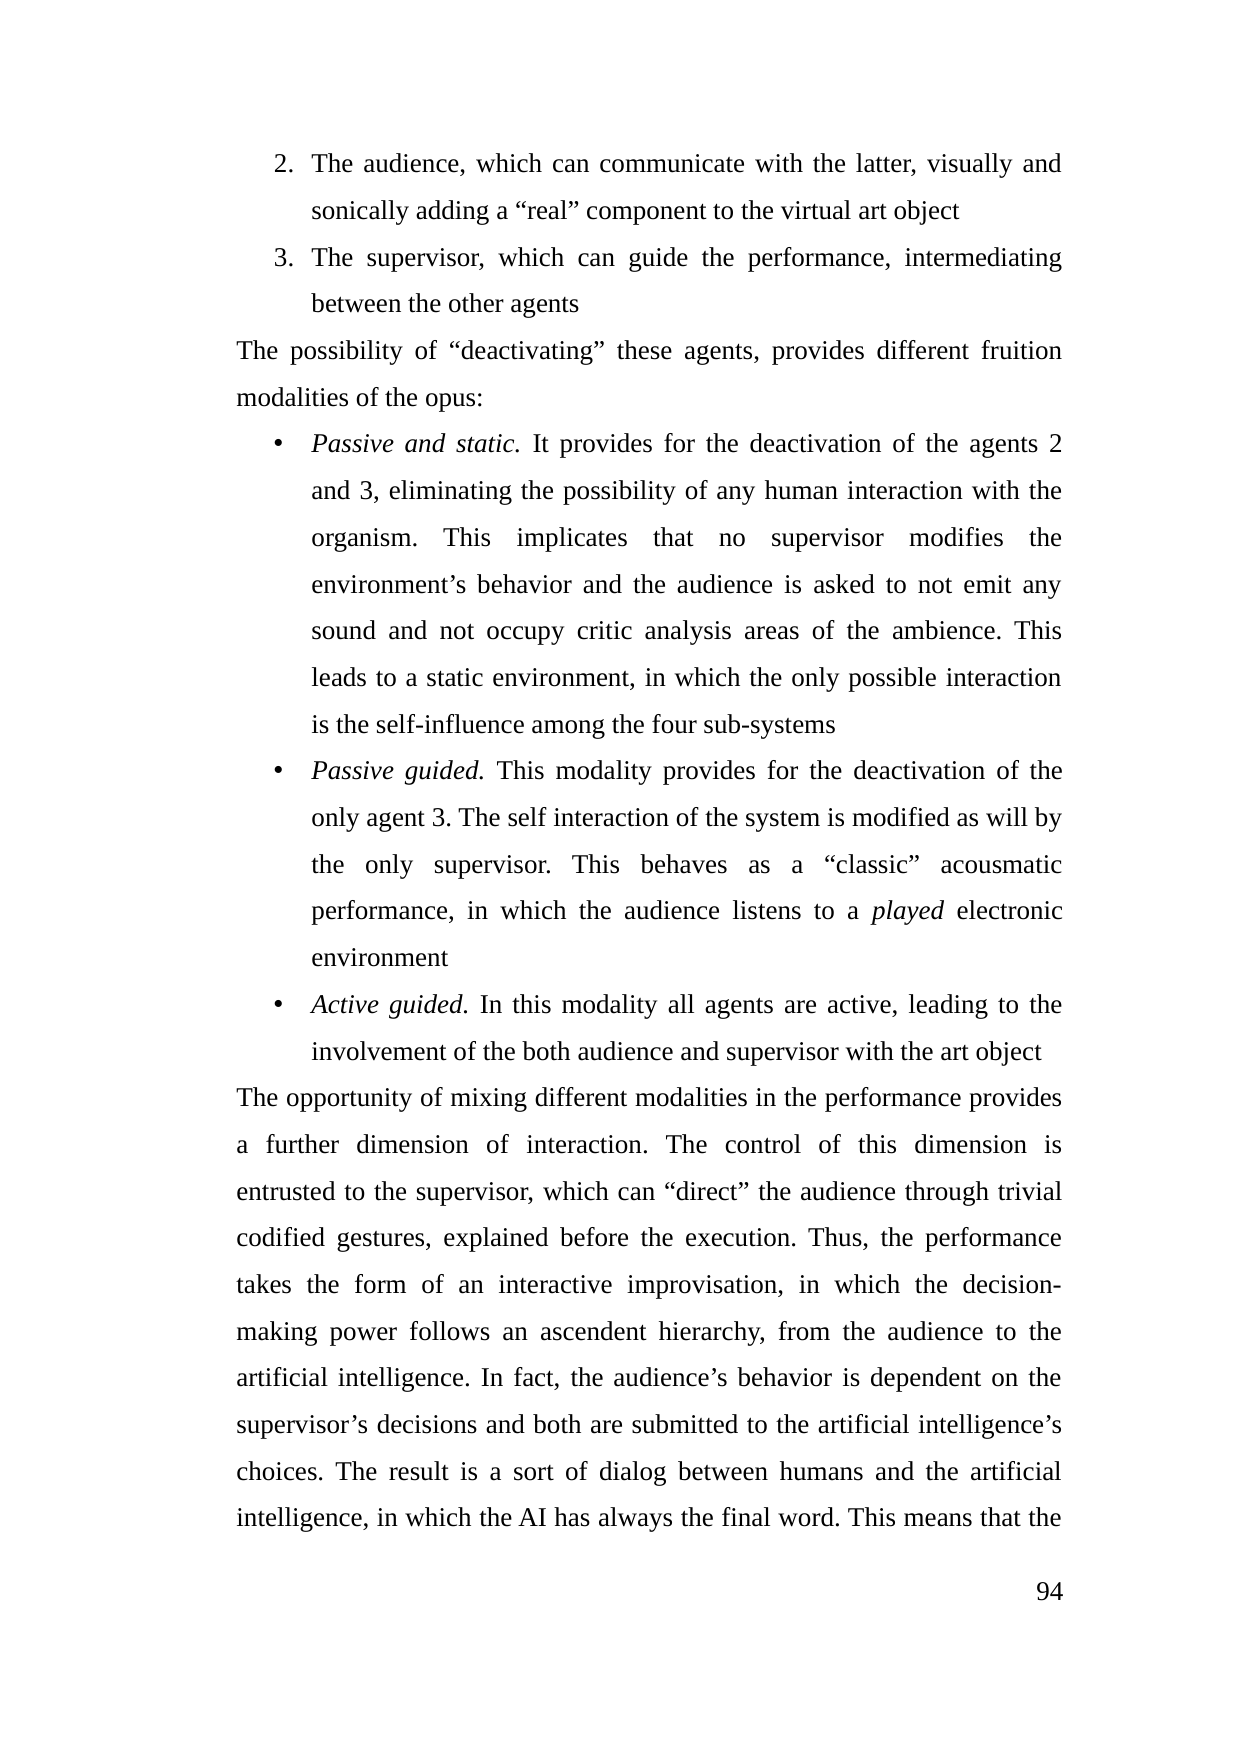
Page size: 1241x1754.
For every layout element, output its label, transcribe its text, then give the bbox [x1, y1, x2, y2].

list Passive guided. This modality provides for the deactivation of the only agent 3. The self interaction of the system is modified as will by the only supervisor. This behaves as a “classic” acousmatic performance, in which the audience listens to a played electronic environment [274, 754, 1063, 972]
text The opportunity of mixing different modalities in the performance provides a further dimension of interaction. The control of this dimension is entrusted to the supervisor, which can “direct” the audience through trivial codified gestures, explained before the execution. Thus, the performance takes the form of an interactive improvisation, in which the decision-making power follows an ascendent hierarchy, from the audience to the artificial intelligence. In fact, the audience’s behavior is dependent on the supervisor’s decisions and both are submitted to the artificial intelligence’s choices. The result is a sort of dialog between humans and the artificial intelligence, in which the AI has always the final word. This means that the [236, 1081, 1063, 1532]
text The possibility of “deactivating” these agents, provides different fruition modalities of the opus: [236, 334, 1063, 412]
list Passive and static. It provides for the deactivation of the agents 2 and 3, eliminating the possibility of any human interaction with the organism. This implicates that no supervisor modifies the environment’s behavior and the audience is asked to not emit any sound and not occupy critic analysis areas of the ambience. This leads to a static environment, in which the only possible interaction is the self-influence among the four sub-systems [274, 428, 1063, 739]
list Active guided. In this modality all agents are active, leading to the involvement of the both audience and supervisor with the art object [274, 988, 1063, 1066]
list The audience, which can communicate with the latter, visually and sonically adding a “real” component to the virtual art object [274, 148, 1063, 225]
list The supervisor, which can guide the performance, intermediating between the other agents [274, 241, 1063, 319]
